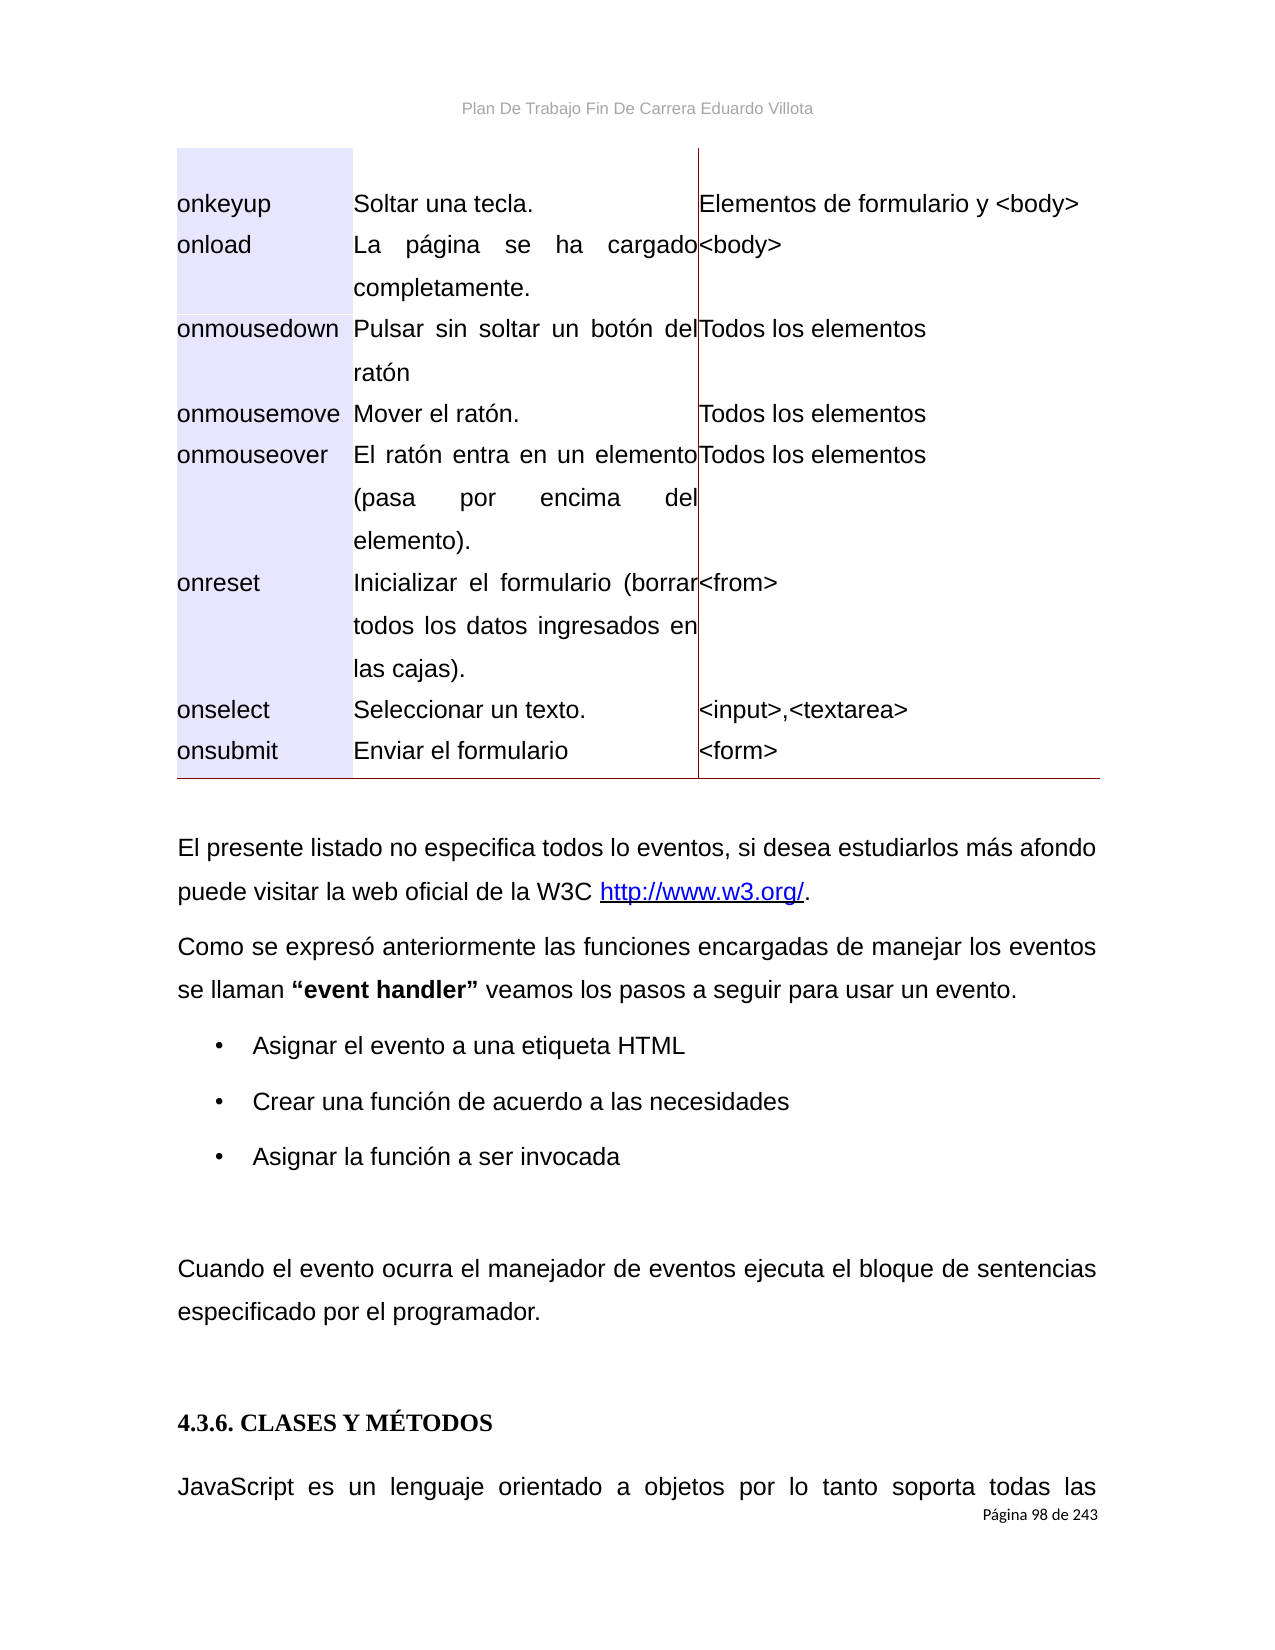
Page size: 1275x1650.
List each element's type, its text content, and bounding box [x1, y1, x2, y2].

table_cell [177, 148, 353, 189]
list Asignar el evento a una etiqueta HTML [215, 1031, 1098, 1060]
table_cell Mover el ratón. [353, 399, 698, 440]
table_cell Inicializar el formulario (borrar todos los datos ingresados en las cajas). [353, 568, 698, 695]
text JavaScript es un lenguaje orientado a objetos por lo tanto soporta todas las [177, 1472, 1098, 1501]
table_cell <body> [699, 230, 1100, 314]
table_cell <from> [699, 568, 1100, 695]
table_cell onreset [177, 568, 353, 695]
table_cell <input>,<textarea> [699, 695, 1100, 736]
table_cell Todos los elementos [699, 315, 1100, 399]
table_cell Todos los elementos [699, 440, 1100, 568]
table_cell Enviar el formulario [353, 736, 698, 778]
text El presente listado no especifica todos lo eventos, si desea estudiarlos más afondo puede visitar la web oficial de la W3C http://www.w3.org/. [177, 833, 1098, 905]
list Crear una función de acuerdo a las necesidades [215, 1087, 1098, 1115]
list Asignar la función a ser invocada [215, 1142, 1098, 1171]
table_cell Elementos de formulario y <body> [699, 189, 1100, 230]
table_cell onload [177, 230, 353, 314]
table_cell onmousedown [177, 315, 353, 399]
table_cell El ratón entra en un elemento (pasa por encima del elemento). [353, 440, 698, 568]
table_cell onmousemove [177, 399, 353, 440]
table_cell Pulsar sin soltar un botón del ratón [353, 315, 698, 399]
table_cell [699, 148, 1100, 189]
table_cell Soltar una tecla. [353, 189, 698, 230]
text Como se expresó anteriormente las funciones encargadas de manejar los eventos se llaman “event handler” veamos los pasos a seguir para usar un evento. [177, 932, 1098, 1004]
table_cell La página se ha cargado completamente. [353, 230, 698, 314]
table_cell Todos los elementos [699, 399, 1100, 440]
table_cell Seleccionar un texto. [353, 695, 698, 736]
table_cell <form> [699, 736, 1100, 778]
text Cuando el evento ocurra el manejador de eventos ejecuta el bloque de sentencias especificado por el programador. [177, 1254, 1098, 1326]
table_cell onmouseover [177, 440, 353, 568]
table_cell onsubmit [177, 736, 353, 778]
table_cell onselect [177, 695, 353, 736]
text 4.3.6. CLASES Y MÉTODOS [177, 1408, 1098, 1437]
table_cell [353, 148, 698, 189]
table_cell onkeyup [177, 189, 353, 230]
